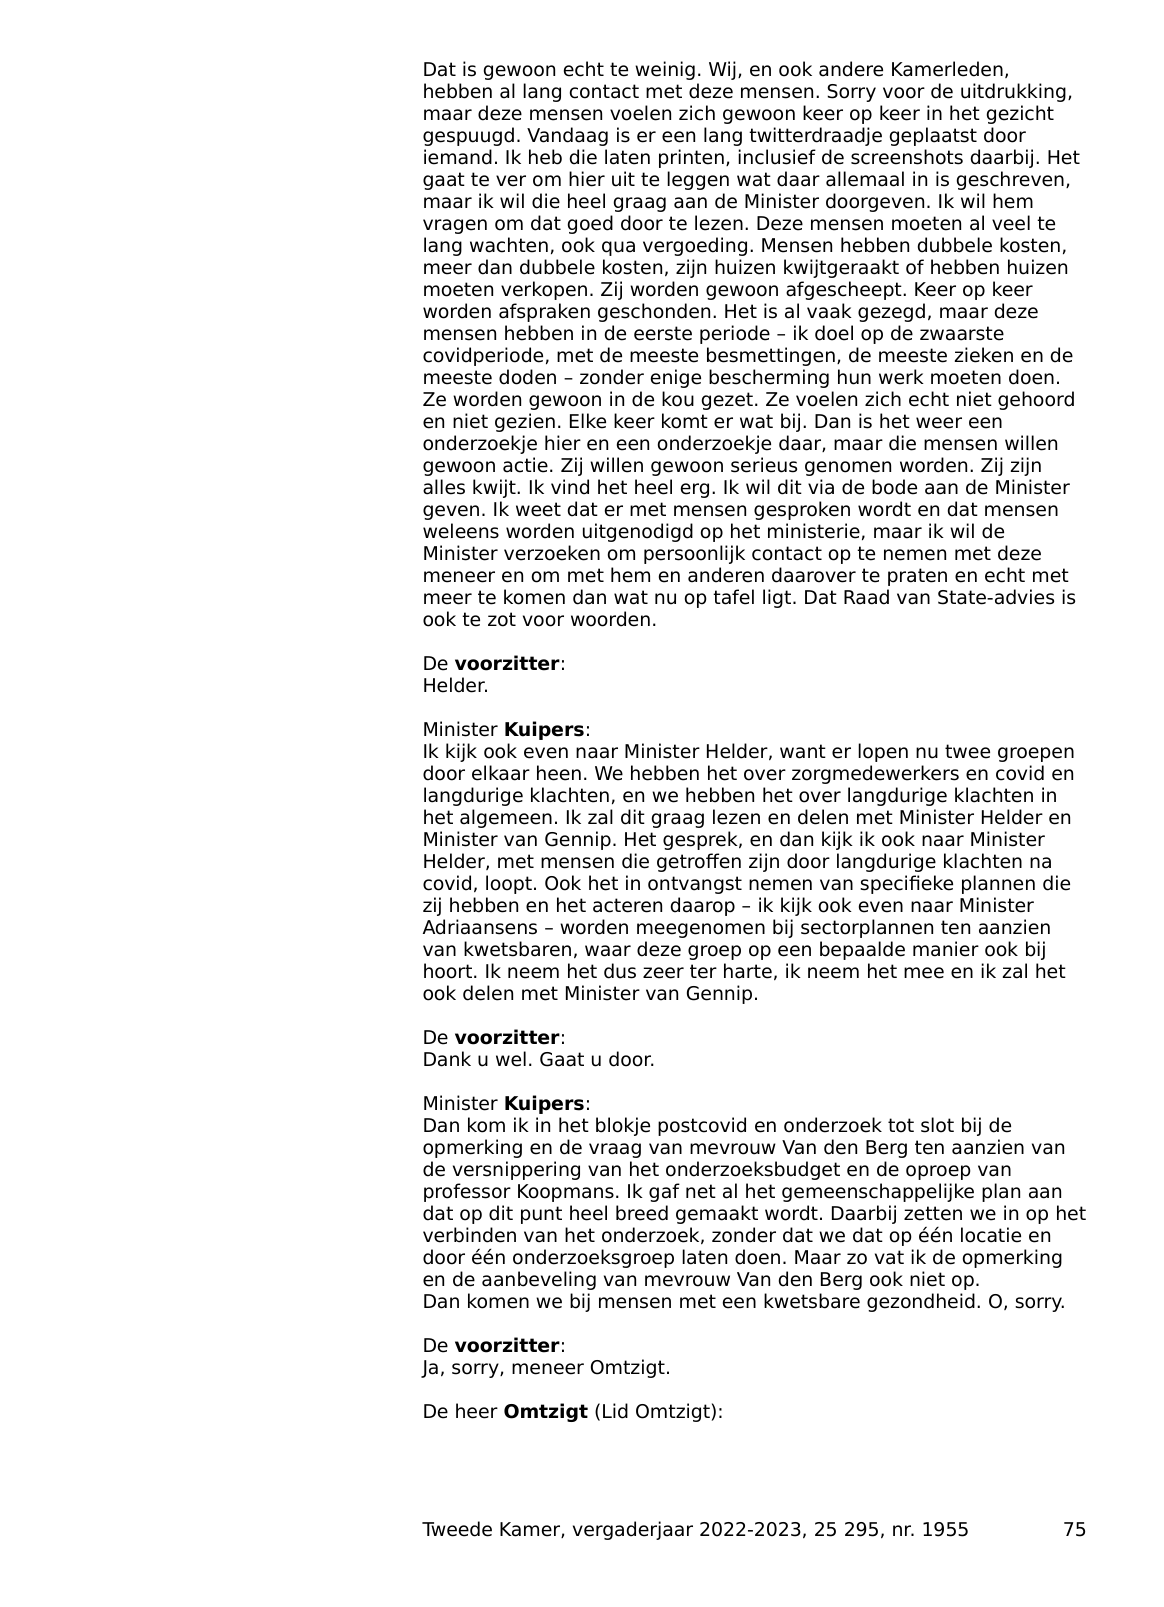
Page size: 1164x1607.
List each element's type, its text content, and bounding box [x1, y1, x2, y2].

text Dank u wel. Gaat u door. [422, 1049, 1087, 1071]
text De voorzitter: [422, 653, 1087, 675]
text Dan kom ik in het blokje postcovid en onderzoek tot slot bij de opmerking en de vraag van mevrouw Van den Berg ten aanzien van de versnippering van het onderzoeksbudget en de oproep van professor Koopmans. Ik gaf net al het gemeenschappelijke plan aan dat op dit punt heel breed gemaakt wordt. Daarbij zetten we in op het verbinden van het onderzoek, zonder dat we dat op één locatie en door één onderzoeksgroep laten doen. Maar zo vat ik de opmerking en de aanbeveling van mevrouw Van den Berg ook niet op. [422, 1115, 1087, 1291]
text De heer Omtzigt (Lid Omtzigt): [422, 1401, 1087, 1423]
text Minister Kuipers: [422, 1093, 1087, 1115]
text Ik kijk ook even naar Minister Helder, want er lopen nu twee groepen door elkaar heen. We hebben het over zorgmedewerkers en covid en langdurige klachten, en we hebben het over langdurige klachten in het algemeen. Ik zal dit graag lezen en delen met Minister Helder en Minister van Gennip. Het gesprek, en dan kijk ik ook naar Minister Helder, met mensen die getroffen zijn door langdurige klachten na covid, loopt. Ook het in ontvangst nemen van specifieke plannen die zij hebben en het acteren daarop – ik kijk ook even naar Minister Adriaansens – worden meegenomen bij sectorplannen ten aanzien van kwetsbaren, waar deze groep op een bepaalde manier ook bij hoort. Ik neem het dus zeer ter harte, ik neem het mee en ik zal het ook delen met Minister van Gennip. [422, 741, 1087, 1004]
text De voorzitter: [422, 1335, 1087, 1357]
text De voorzitter: [422, 1027, 1087, 1049]
text Minister Kuipers: [422, 719, 1087, 741]
text Dat is gewoon echt te weinig. Wij, en ook andere Kamerleden, hebben al lang contact met deze mensen. Sorry voor de uitdrukking, maar deze mensen voelen zich gewoon keer op keer in het gezicht gespuugd. Vandaag is er een lang twitterdraadje geplaatst door iemand. Ik heb die laten printen, inclusief de screenshots daarbij. Het gaat te ver om hier uit te leggen wat daar allemaal in is geschreven, maar ik wil die heel graag aan de Minister doorgeven. Ik wil hem vragen om dat goed door te lezen. Deze mensen moeten al veel te lang wachten, ook qua vergoeding. Mensen hebben dubbele kosten, meer dan dubbele kosten, zijn huizen kwijtgeraakt of hebben huizen moeten verkopen. Zij worden gewoon afgescheept. Keer op keer worden afspraken geschonden. Het is al vaak gezegd, maar deze mensen hebben in de eerste periode – ik doel op de zwaarste covidperiode, met de meeste besmettingen, de meeste zieken en de meeste doden – zonder enige bescherming hun werk moeten doen. Ze worden gewoon in de kou gezet. Ze voelen zich echt niet gehoord en niet gezien. Elke keer komt er wat bij. Dan is het weer een onderzoekje hier en een onderzoekje daar, maar die mensen willen gewoon actie. Zij willen gewoon serieus genomen worden. Zij zijn alles kwijt. Ik vind het heel erg. Ik wil dit via de bode aan de Minister geven. Ik weet dat er met mensen gesproken wordt en dat mensen weleens worden uitgenodigd op het ministerie, maar ik wil de Minister verzoeken om persoonlijk contact op te nemen met deze meneer en om met hem en anderen daarover te praten en echt met meer te komen dan wat nu op tafel ligt. Dat Raad van State-advies is ook te zot voor woorden. [422, 59, 1087, 631]
text Ja, sorry, meneer Omtzigt. [422, 1357, 1087, 1379]
text Helder. [422, 675, 1087, 697]
text Dan komen we bij mensen met een kwetsbare gezondheid. O, sorry. [422, 1291, 1087, 1313]
